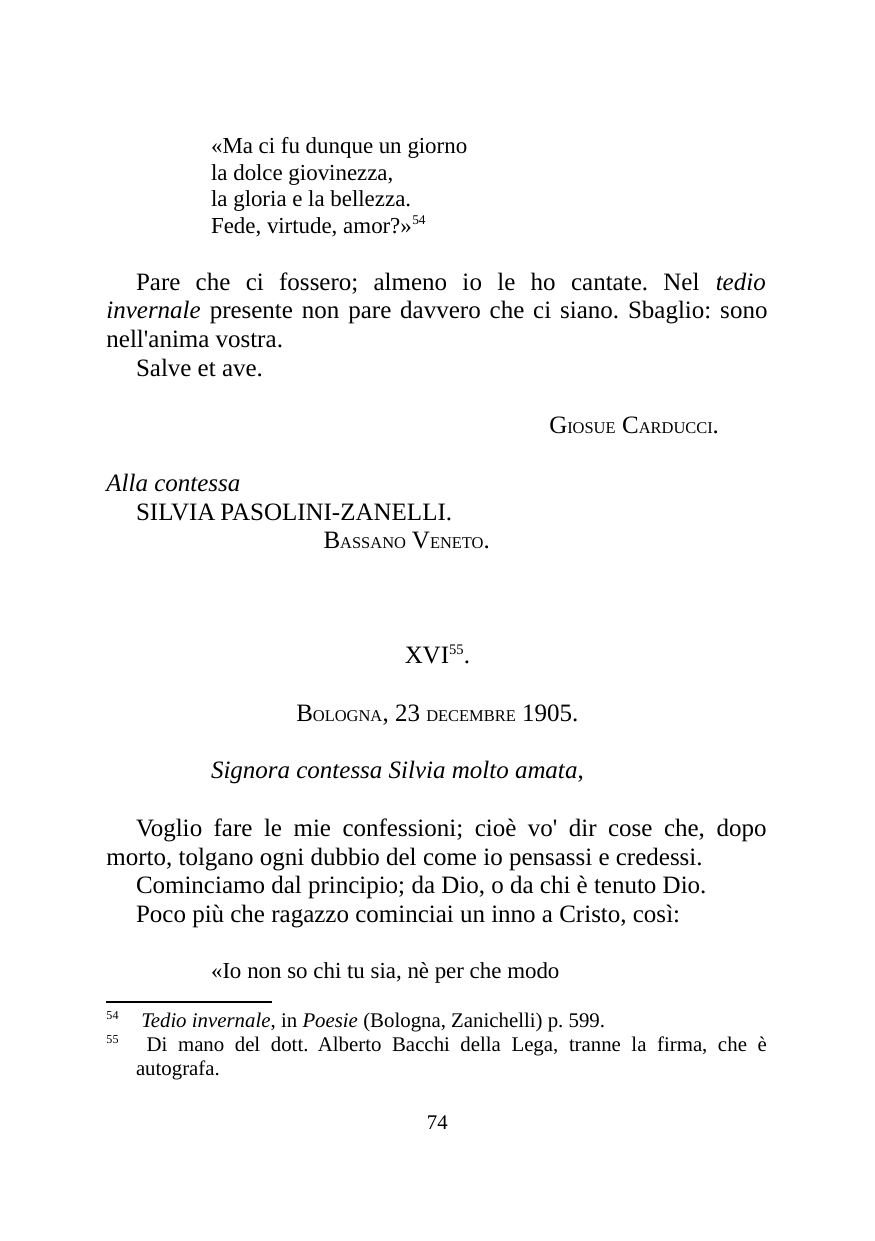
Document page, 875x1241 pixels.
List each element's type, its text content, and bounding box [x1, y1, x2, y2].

text Giosue Carducci. [500, 411, 768, 439]
text Salve et ave. [106, 353, 768, 382]
text SILVIA PASOLINI-ZANELLI. [106, 497, 768, 526]
text la gloria e la bellezza. [181, 185, 768, 212]
text Pare che ci fossero; almeno io le ho cantate. Nel tedio invernale presente non pare davvero che ci siano. Sbaglio: sono nell'anima vostra. [106, 267, 768, 353]
text Signora contessa Silvia molto amata, [181, 756, 768, 784]
text Bologna, 23 decembre 1905. [106, 698, 768, 727]
text Alla contessa [106, 468, 768, 497]
text Cominciamo dal principio; da Dio, o da chi è tenuto Dio. [106, 871, 768, 899]
text Bassano Veneto. [294, 526, 768, 554]
text Poco più che ragazzo cominciai un inno a Cristo, così: [106, 899, 768, 928]
text Fede, virtude, amor?» [181, 212, 768, 238]
text Di mano del dott. Alberto Bacchi della Lega, tranne la firma, che è autografa. [106, 1032, 768, 1080]
text XVI. [106, 641, 768, 669]
text «Ma ci fu dunque un giorno [181, 133, 768, 159]
text «Io non so chi tu sia, nè per che modo [181, 957, 768, 983]
text Voglio fare le mie confessioni; cioè vo' dir cose che, dopo morto, tolgano ogni dubbio del come io pensassi e credessi. [106, 813, 768, 871]
text Tedio invernale, in Poesie (Bologna, Zanichelli) p. 599. [106, 1008, 768, 1032]
text la dolce giovinezza, [181, 159, 768, 185]
